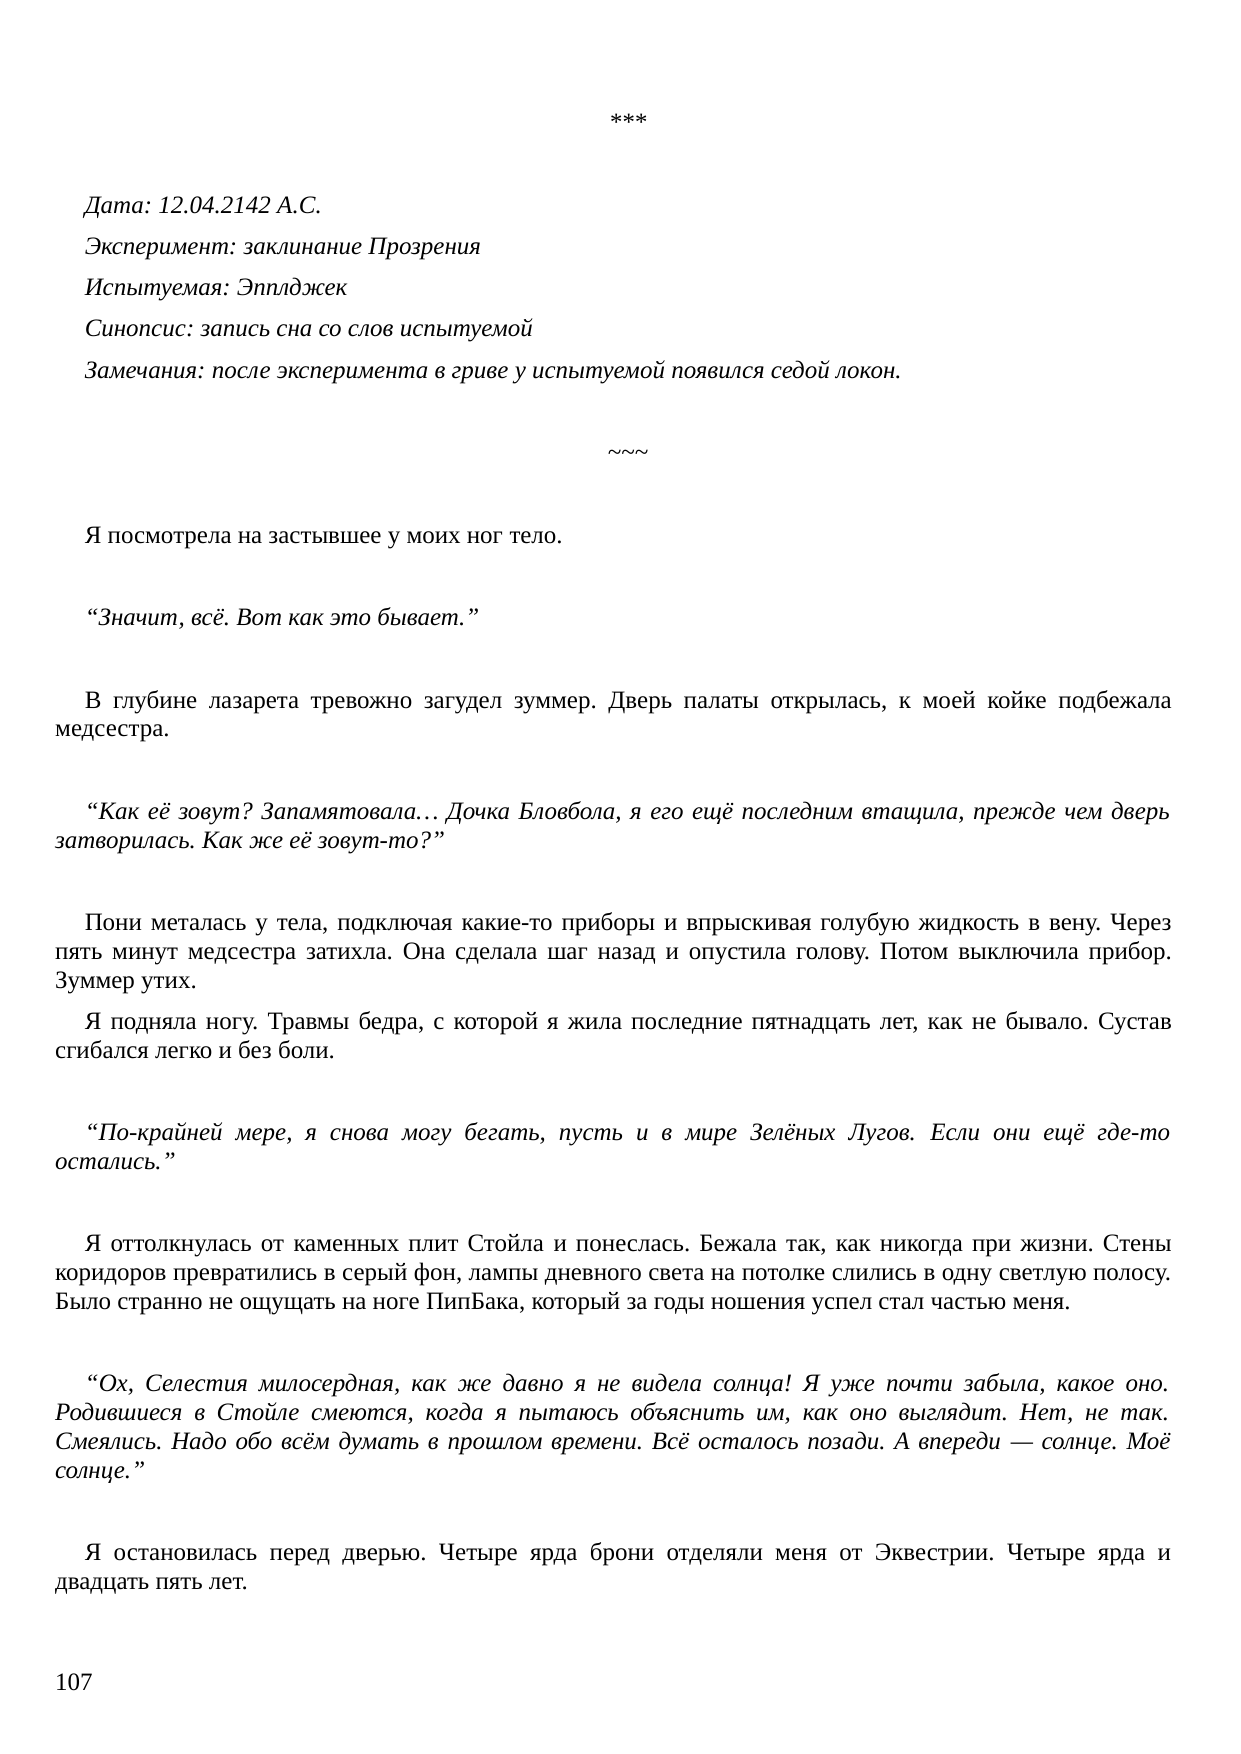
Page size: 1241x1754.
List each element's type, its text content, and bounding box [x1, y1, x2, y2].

text “По-крайней мере, я снова могу бегать, пусть и в мире Зелёных Лугов. Если они ещё где-то остались.” [55, 1117, 1173, 1175]
text Я подняла ногу. Травмы бедра, с которой я жила последние пятнадцать лет, как не бывало. Сустав сгибался легко и без боли. [55, 1006, 1173, 1063]
text Дата: 12.04.2142 А.C. [55, 190, 1173, 218]
text “Как её зовут? Запамятовала… Дочка Бловбола, я его ещё последним втащила, прежде чем дверь затворилась. Как же её зовут-то?” [55, 796, 1173, 853]
text Я оттолкнулась от каменных плит Стойла и понеслась. Бежала так, как никогда при жизни. Стены коридоров превратились в серый фон, лампы дневного света на потолке слились в одну светлую полосу. Было странно не ощущать на ноге ПипБака, который за годы ношения успел стал частью меня. [55, 1228, 1173, 1315]
text Эксперимент: заклинание Прозрения [55, 231, 1173, 260]
text ~~~ [55, 437, 1173, 466]
text Пони металась у тела, подключая какие-то приборы и впрыскивая голубую жидкость в вену. Через пять минут медсестра затихла. Она сделала шаг назад и опустила голову. Потом выключила прибор. Зуммер утих. [55, 907, 1173, 993]
text Я остановилась перед дверью. Четыре ярда брони отделяли меня от Эквестрии. Четыре ярда и двадцать пять лет. [55, 1537, 1173, 1595]
text В глубине лазарета тревожно загудел зуммер. Дверь палаты открылась, к моей койке подбежала медсестра. [55, 685, 1173, 742]
text Синопсис: запись сна со слов испытуемой [55, 313, 1173, 342]
text “Ох, Селестия милосердная, как же давно я не видела солнца! Я уже почти забыла, какое оно. Родившиеся в Стойле смеются, когда я пытаюсь объяснить им, как оно выглядит. Нет, не так. Смеялись. Надо обо всём думать в прошлом времени. Всё осталось позади. А впереди — солнце. Моё солнце.” [55, 1368, 1173, 1483]
text Замечания: после эксперимента в гриве у испытуемой появился седой локон. [55, 355, 1173, 383]
text “Значит, всё. Вот как это бывает.” [55, 602, 1173, 631]
text Я посмотрела на застывшее у моих ног тело. [55, 520, 1173, 548]
text *** [55, 107, 1173, 136]
text Испытуемая: Эпплджек [55, 272, 1173, 301]
